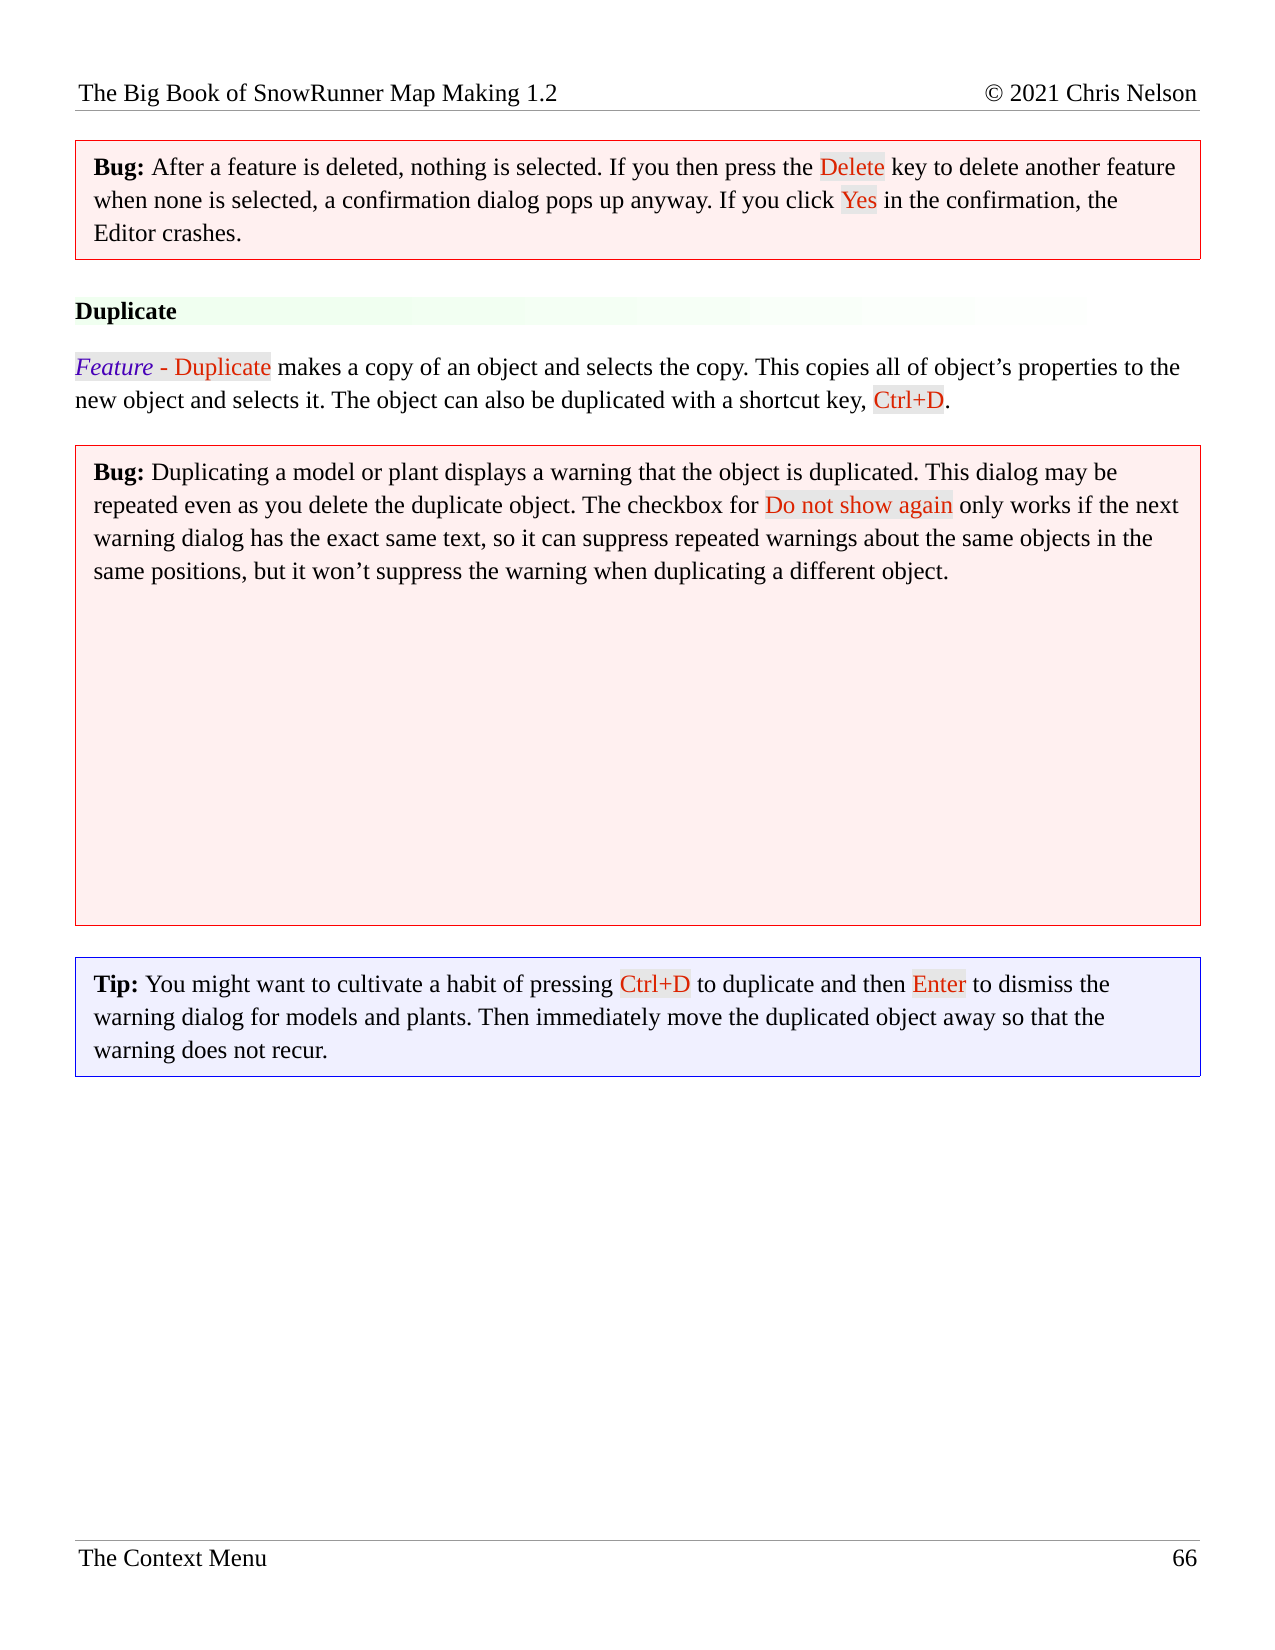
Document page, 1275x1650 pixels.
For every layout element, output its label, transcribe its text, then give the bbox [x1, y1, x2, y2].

subtitle Duplicate [75, 297, 1200, 325]
text Feature - Duplicate makes a copy of an object and selects the copy. This copies all of object’s properties to the new object and selects it. The object can also be duplicated with a shortcut key, Ctrl+D. [75, 352, 1200, 414]
list After a feature is deleted, nothing is selected. If you then press the Delete key to delete another feature when none is selected, a confirmation dialog pops up anyway. If you click Yes in the confirmation, the Editor crashes. [76, 141, 1200, 259]
list You might want to cultivate a habit of pressing Ctrl+D to duplicate and then Enter to dismiss the warning dialog for models and plants. Then immediately move the duplicated object away so that the warning does not recur. [76, 958, 1200, 1076]
list Duplicating a model or plant displays a warning that the object is duplicated. This dialog may be repeated even as you delete the duplicate object. The checkbox for Do not show again only works if the next warning dialog has the exact same text, so it can suppress repeated warnings about the same objects in the same positions, but it won’t suppress the warning when duplicating a different object. [76, 446, 1200, 585]
